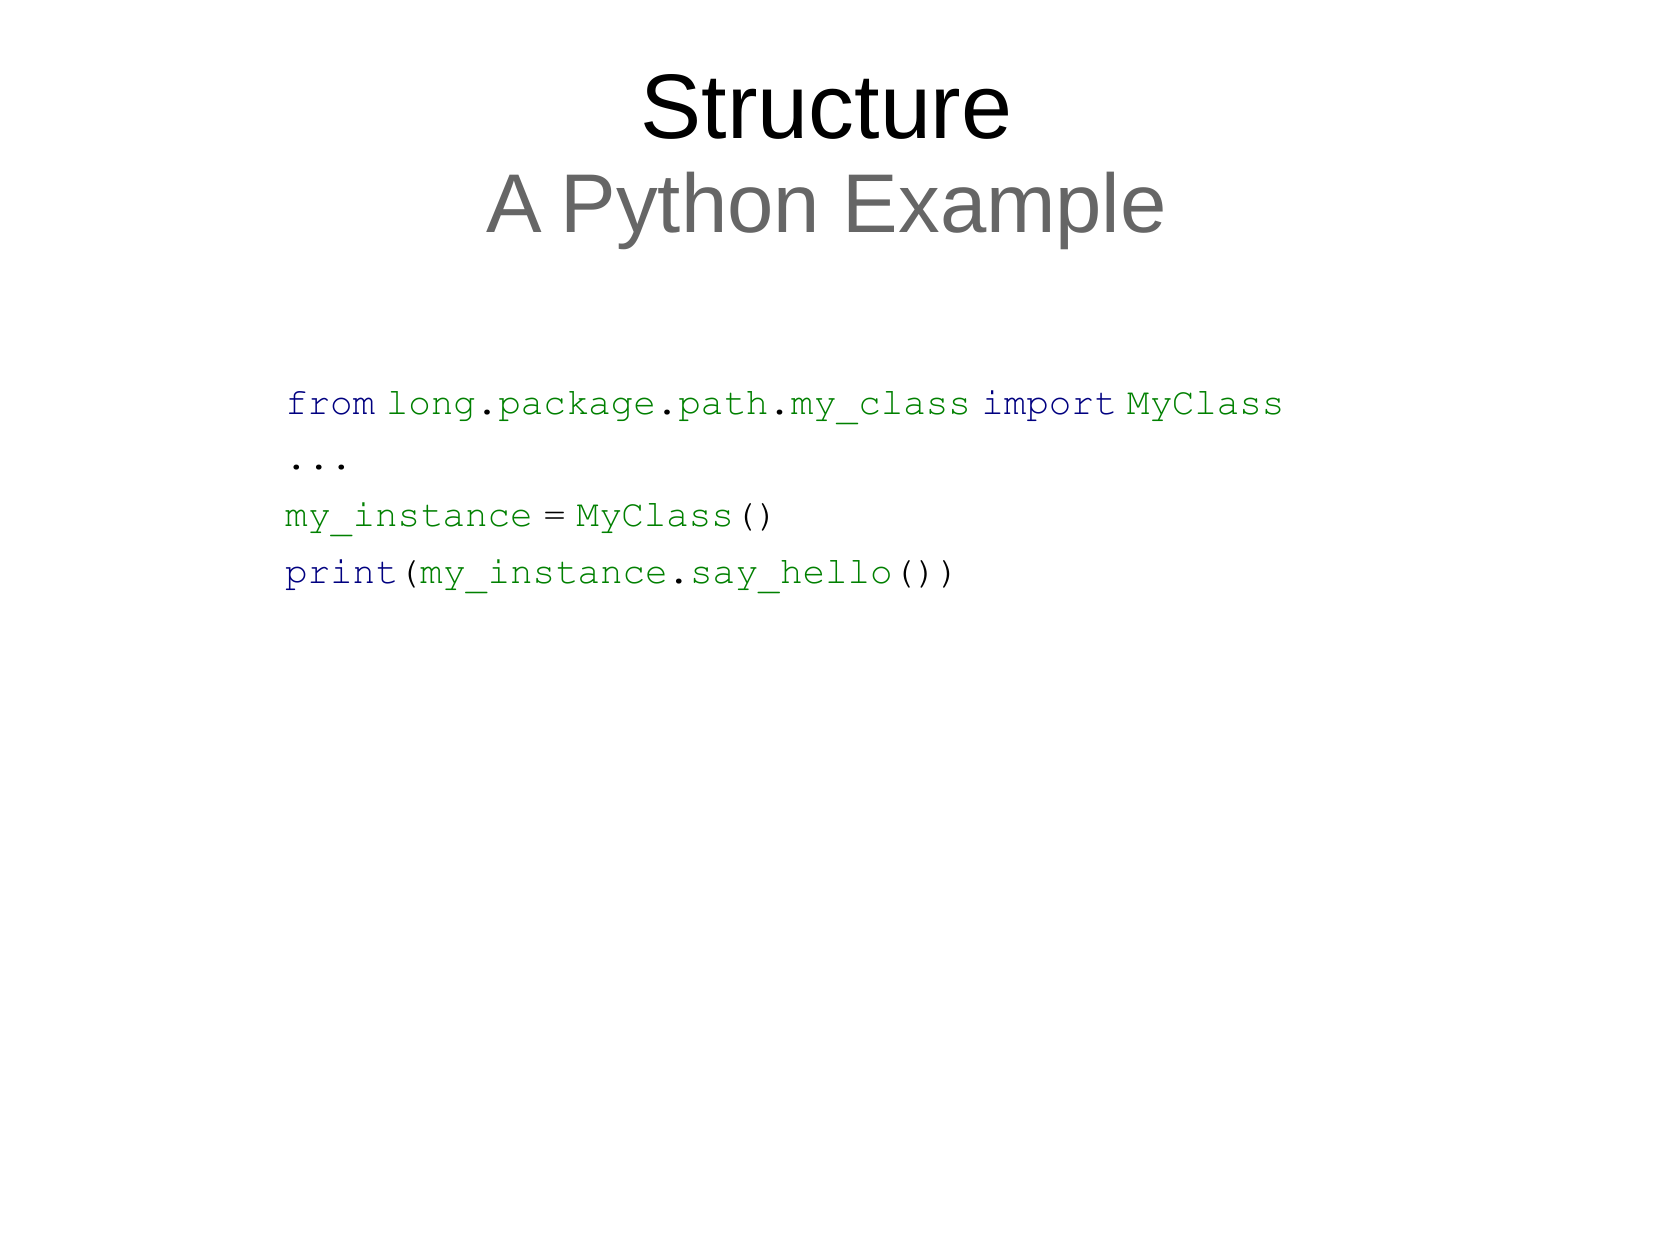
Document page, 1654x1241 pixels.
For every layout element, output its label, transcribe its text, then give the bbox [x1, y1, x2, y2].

text_box from long.package.path.my_class import MyClass ... my_instance = MyClass() print(my_instance.say_hello()) [270, 373, 1300, 597]
title Structure A Python Example [82, 49, 1571, 257]
